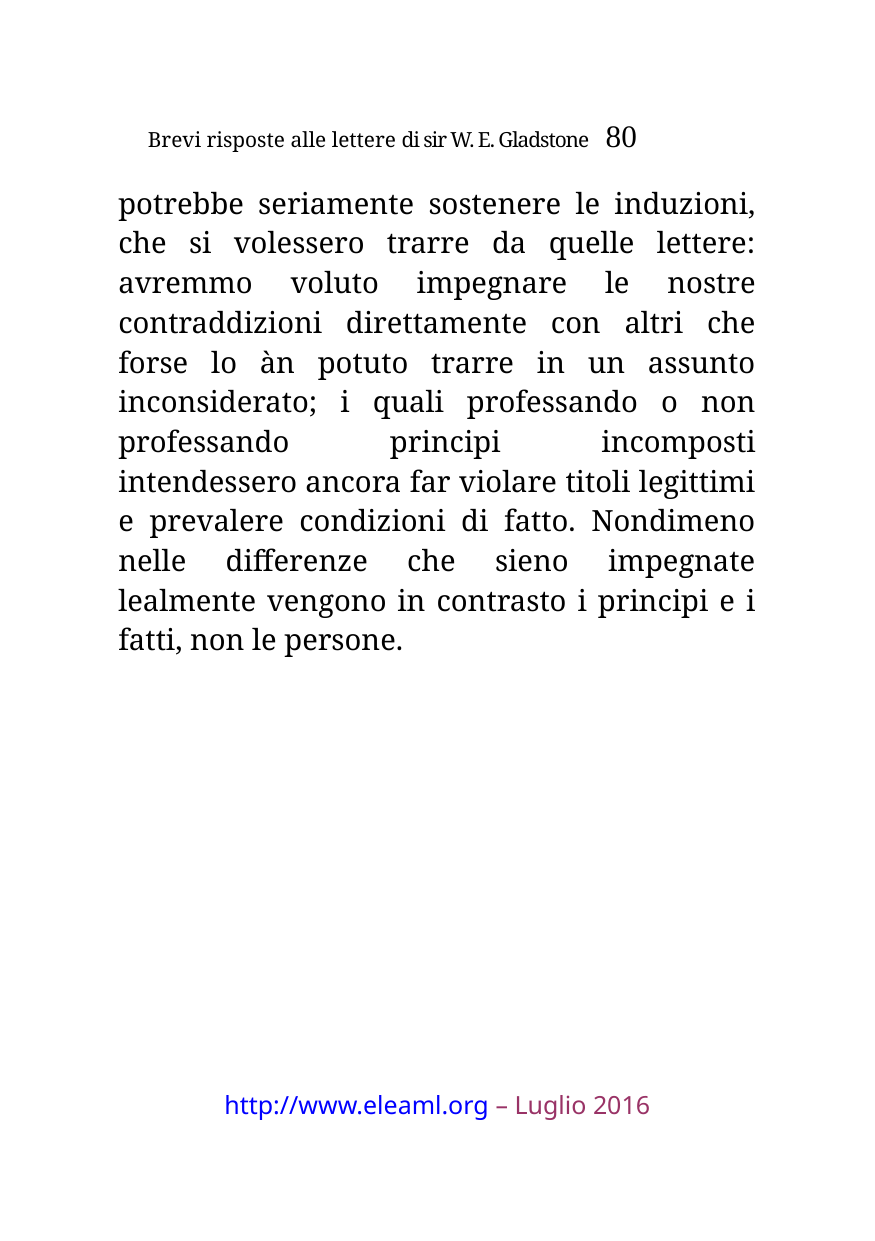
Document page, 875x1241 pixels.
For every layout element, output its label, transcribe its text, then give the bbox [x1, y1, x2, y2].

text potrebbe seriamente sostenere le induzioni, che si volessero trarre da quelle lettere: avremmo voluto impegnare le nostre contraddizioni direttamente con altri che forse lo àn potuto trarre in un assunto inconsiderato; i quali professando o non professando principi incomposti intendessero ancora far violare titoli legittimi e prevalere condizioni di fatto. Nondimeno nelle differenze che sieno impegnate lealmente vengono in contrasto i principi e i fatti, non le persone. [118, 183, 756, 659]
